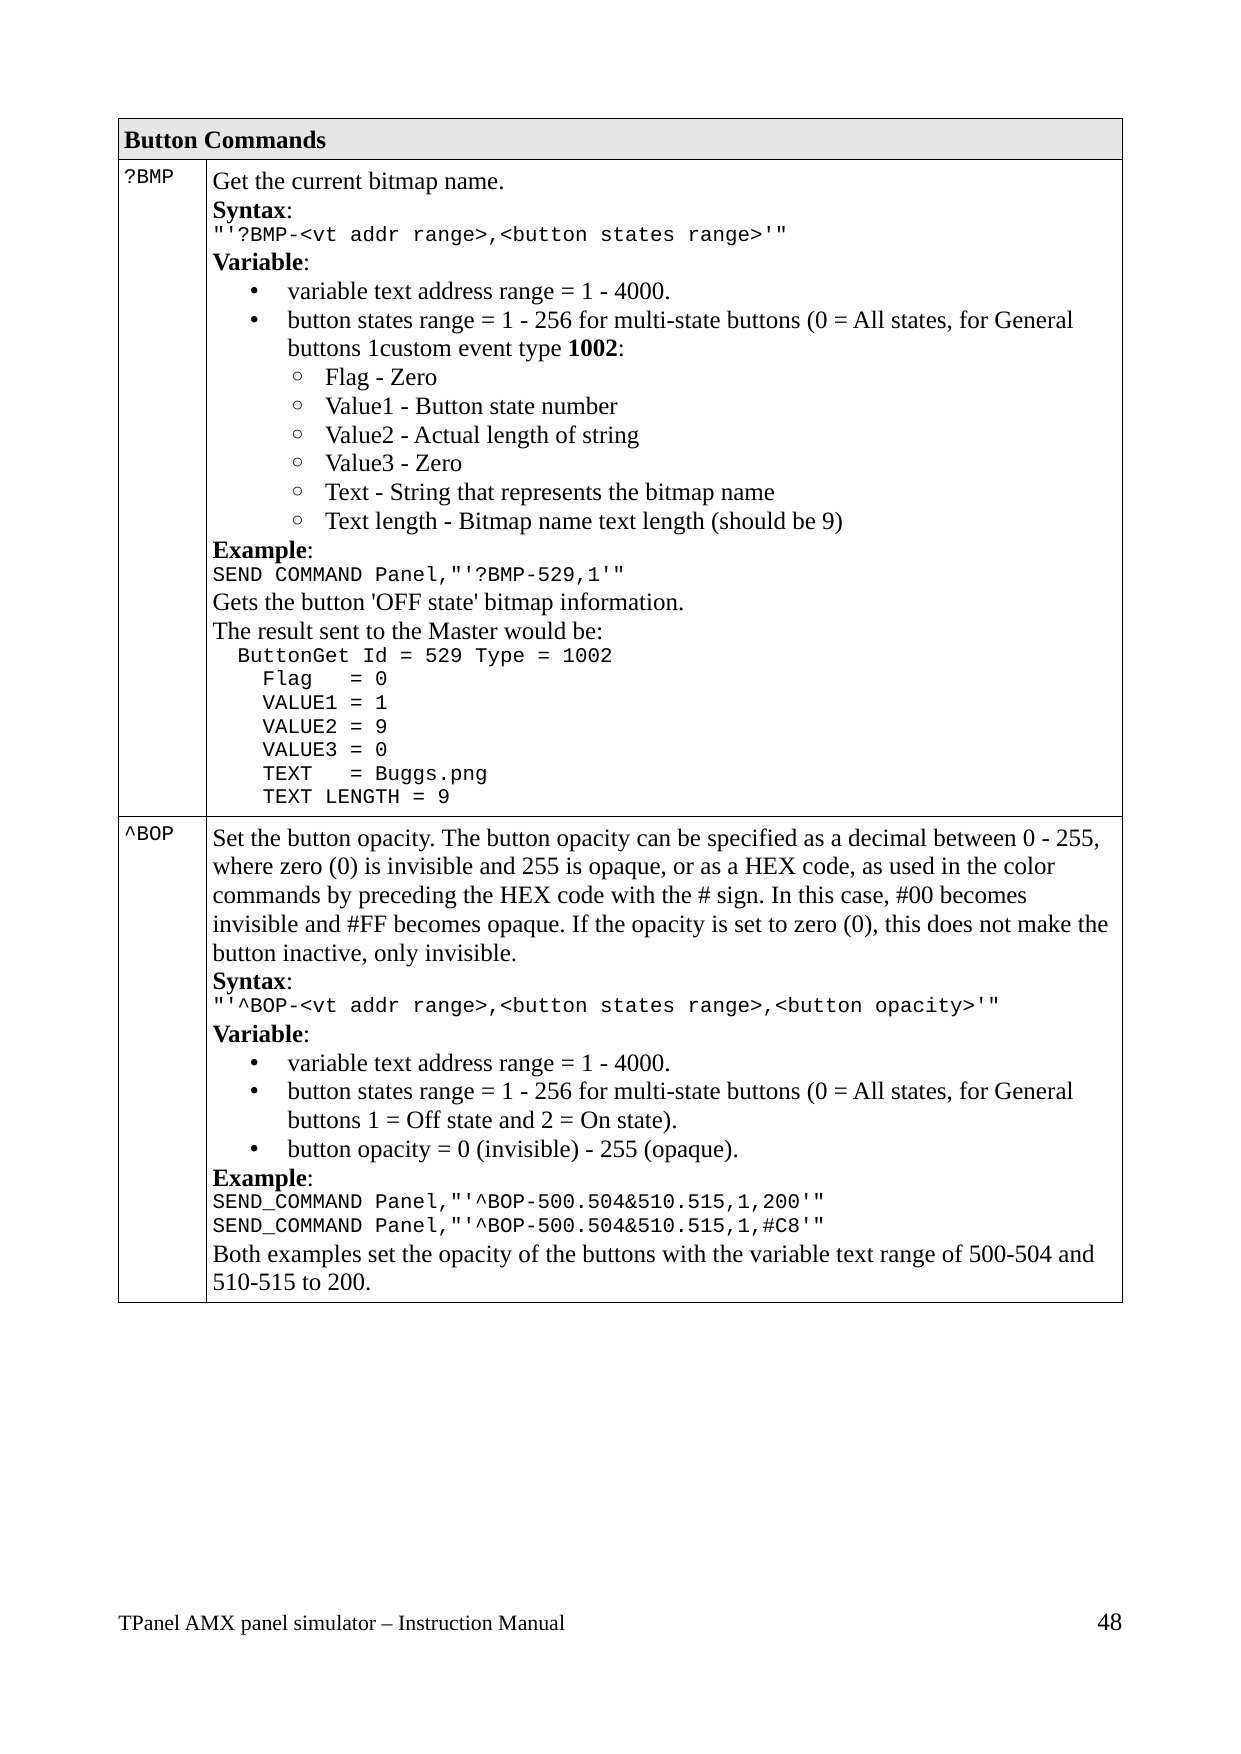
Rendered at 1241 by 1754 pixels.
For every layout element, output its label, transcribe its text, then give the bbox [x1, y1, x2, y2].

table_cell Set the button opacity. The button opacity can be specified as a decimal between 0 - 255, where zero (0) is invisible and 255 is opaque, or as a HEX code, as used in the color commands by preceding the HEX code with the # sign. In this case, #00 becomes invisible and #FF becomes opaque. If the opacity is set to zero (0), this does not make the button inactive, only invisible. Syntax: "'^BOP-<vt addr range>,<button states range>,<button opacity>'" Variable: variable text address range = 1 - 4000. button states range = 1 - 256 for multi-state buttons (0 = All states, for General buttons 1 = Off state and 2 = On state). button opacity = 0 (invisible) - 255 (opaque). Example: SEND_COMMAND Panel,"'^BOP-500.504&510.515,1,200'" SEND_COMMAND Panel,"'^BOP-500.504&510.515,1,#C8'" Both examples set the opacity of the buttons with the variable text range of 500-504 and 510-515 to 200. [207, 817, 1122, 1302]
table_cell ^BOP [119, 817, 206, 1302]
table_cell ?BMP [119, 160, 206, 816]
table_header Button Commands [119, 119, 1122, 159]
table_cell Get the current bitmap name. Syntax: "'?BMP-<vt addr range>,<button states range>'" Variable: variable text address range = 1 - 4000. button states range = 1 - 256 for multi-state buttons (0 = All states, for General buttons 1custom event type 1002: Flag - Zero Value1 - Button state number Value2 - Actual length of string Value3 - Zero Text - String that represents the bitmap name Text length - Bitmap name text length (should be 9) Example: SEND COMMAND Panel,"'?BMP-529,1'" Gets the button 'OFF state' bitmap information. The result sent to the Master would be: ButtonGet Id = 529 Type = 1002 Flag = 0 VALUE1 = 1 VALUE2 = 9 VALUE3 = 0 TEXT = Buggs.png TEXT LENGTH = 9 [207, 160, 1122, 816]
